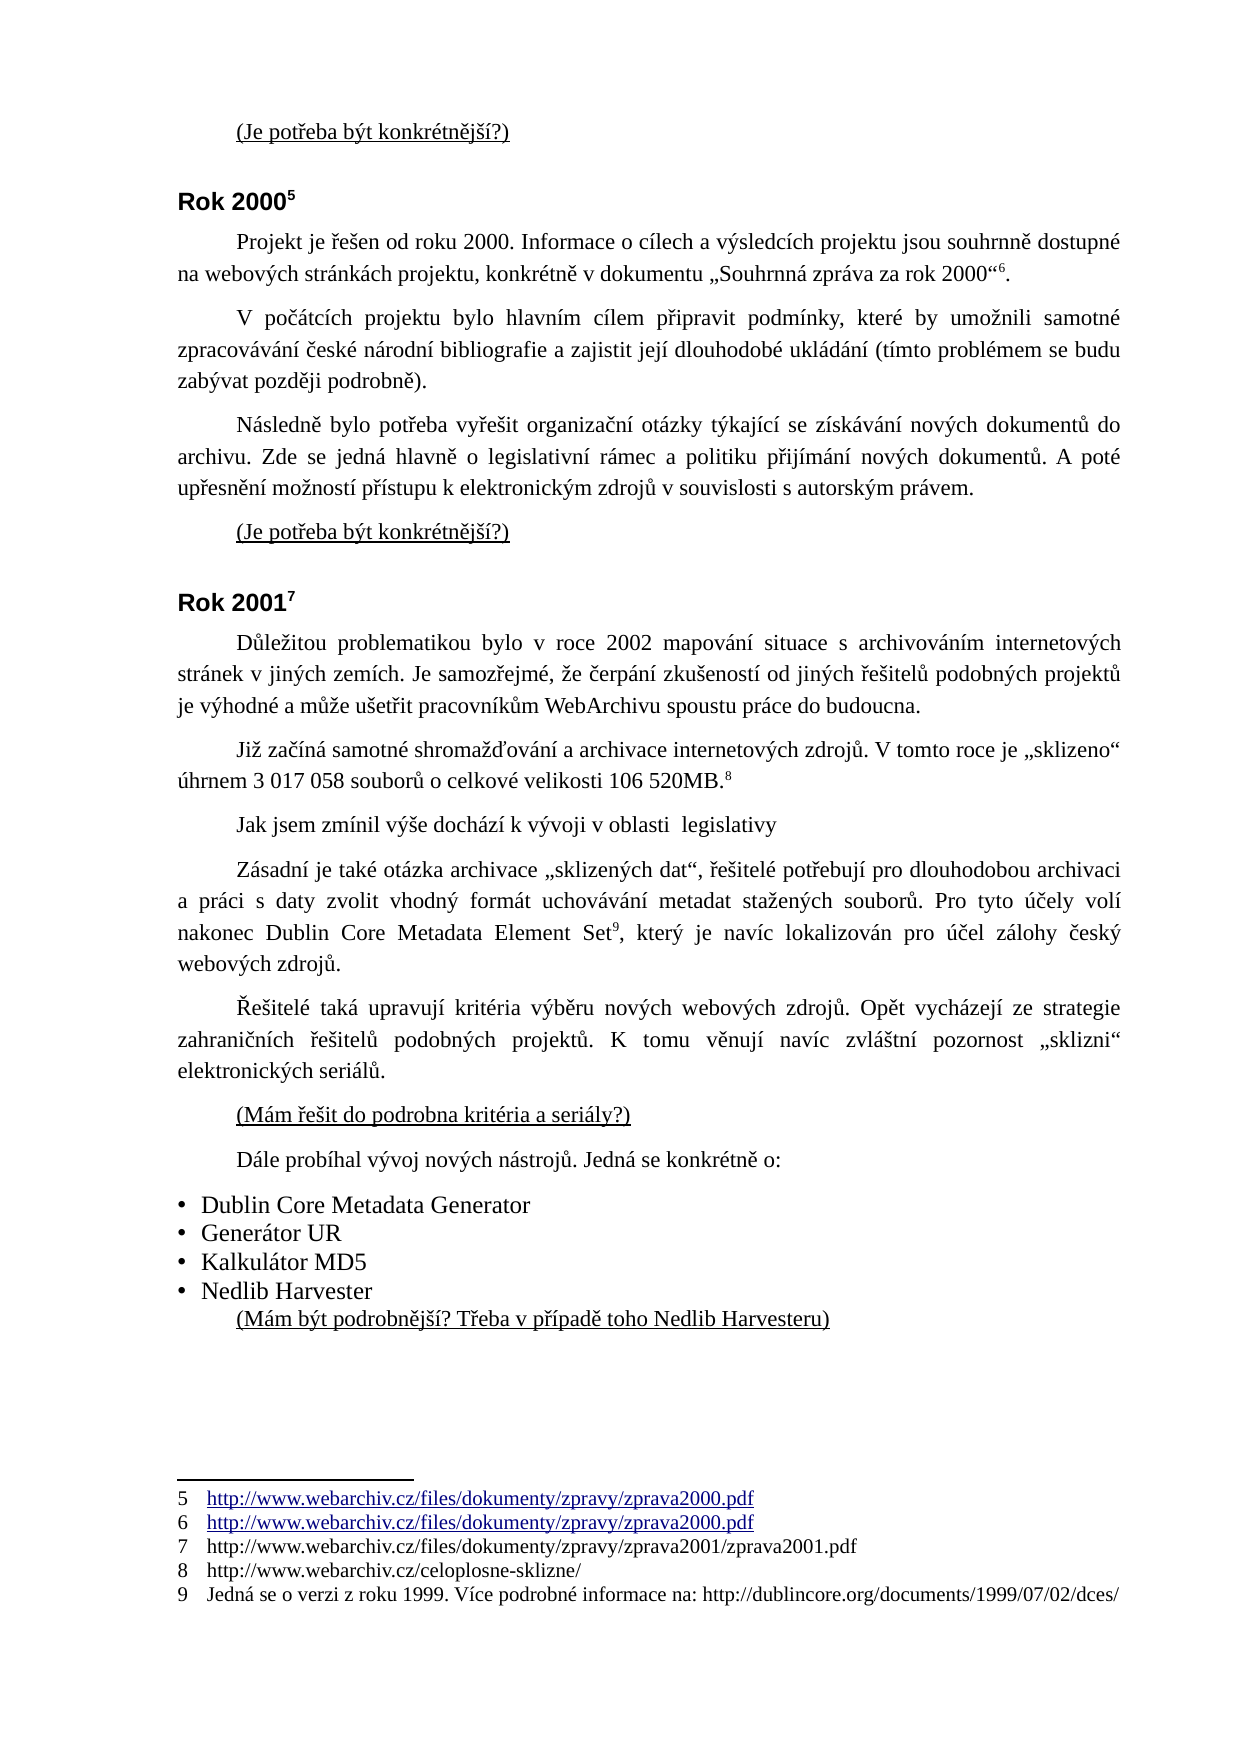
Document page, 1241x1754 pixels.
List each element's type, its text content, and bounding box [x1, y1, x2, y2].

text Jedná se o verzi z roku 1999. Více podrobné informace na: http://dublincore.org/documents/1999/07/02/dces/ [177, 1582, 1122, 1606]
text http://www.webarchiv.cz/files/dokumenty/zpravy/zprava2000.pdf [177, 1510, 1122, 1534]
text Následně bylo potřeba vyřešit organizační otázky týkající se získávání nových dokumentů do archivu. Zde se jedná hlavně o legislativní rámec a politiku přijímání nových dokumentů. A poté upřesnění možností přístupu k elektronickým zdrojů v souvislosti s autorským právem. [177, 411, 1122, 501]
text (Je potřeba být konkrétnější?) [177, 118, 1122, 144]
subtitle Rok 2001 [177, 587, 1122, 616]
text (Mám být podrobnější? Třeba v případě toho Nedlib Harvesteru) [177, 1305, 1122, 1331]
list Kalkulátor MD5 [177, 1247, 1122, 1276]
text (Je potřeba být konkrétnější?) [177, 518, 1122, 545]
text (Mám řešit do podrobna kritéria a seriály?) [177, 1102, 1122, 1128]
text http://www.webarchiv.cz/celoplosne-sklizne/ [177, 1558, 1122, 1582]
text Dále probíhal vývoj nových nástrojů. Jedná se konkrétně o: [177, 1146, 1122, 1172]
text Již začíná samotné shromažďování a archivace internetových zdrojů. V tomto roce je „sklizeno“ úhrnem 3 017 058 souborů o celkové velikosti 106 520MB. [177, 736, 1122, 794]
text Projekt je řešen od roku 2000. Informace o cílech a výsledcích projektu jsou souhrnně dostupné na webových stránkách projektu, konkrétně v dokumentu „Souhrnná zpráva za rok 2000“. [177, 228, 1122, 286]
text V počátcích projektu bylo hlavním cílem připravit podmínky, které by umožnili samotné zpracovávání české národní bibliografie a zajistit její dlouhodobé ukládání (tímto problémem se budu zabývat později podrobně). [177, 304, 1122, 393]
subtitle Rok 2000 [177, 187, 1122, 216]
list Generátor UR [177, 1218, 1122, 1247]
list Nedlib Harvester [177, 1276, 1122, 1305]
list Dublin Core Metadata Generator [177, 1190, 1122, 1218]
text http://www.webarchiv.cz/files/dokumenty/zpravy/zprava2001/zprava2001.pdf [177, 1534, 1122, 1558]
text Zásadní je také otázka archivace „sklizených dat“, řešitelé potřebují pro dlouhodobou archivaci a práci s daty zvolit vhodný formát uchovávání metadat stažených souborů. Pro tyto účely volí nakonec Dublin Core Metadata Element Set, který je navíc lokalizován pro účel zálohy český webových zdrojů. [177, 856, 1122, 977]
text http://www.webarchiv.cz/files/dokumenty/zpravy/zprava2000.pdf [177, 1486, 1122, 1510]
text Jak jsem zmínil výše dochází k vývoji v oblasti legislativy [177, 812, 1122, 838]
text Řešitelé taká upravují kritéria výběru nových webových zdrojů. Opět vycházejí ze strategie zahraničních řešitelů podobných projektů. K tomu věnují navíc zvláštní pozornost „sklizni“ elektronických seriálů. [177, 994, 1122, 1084]
text Důležitou problematikou bylo v roce 2002 mapování situace s archivováním internetových stránek v jiných zemích. Je samozřejmé, že čerpání zkušeností od jiných řešitelů podobných projektů je výhodné a může ušetřit pracovníkům WebArchivu spoustu práce do budoucna. [177, 629, 1122, 718]
